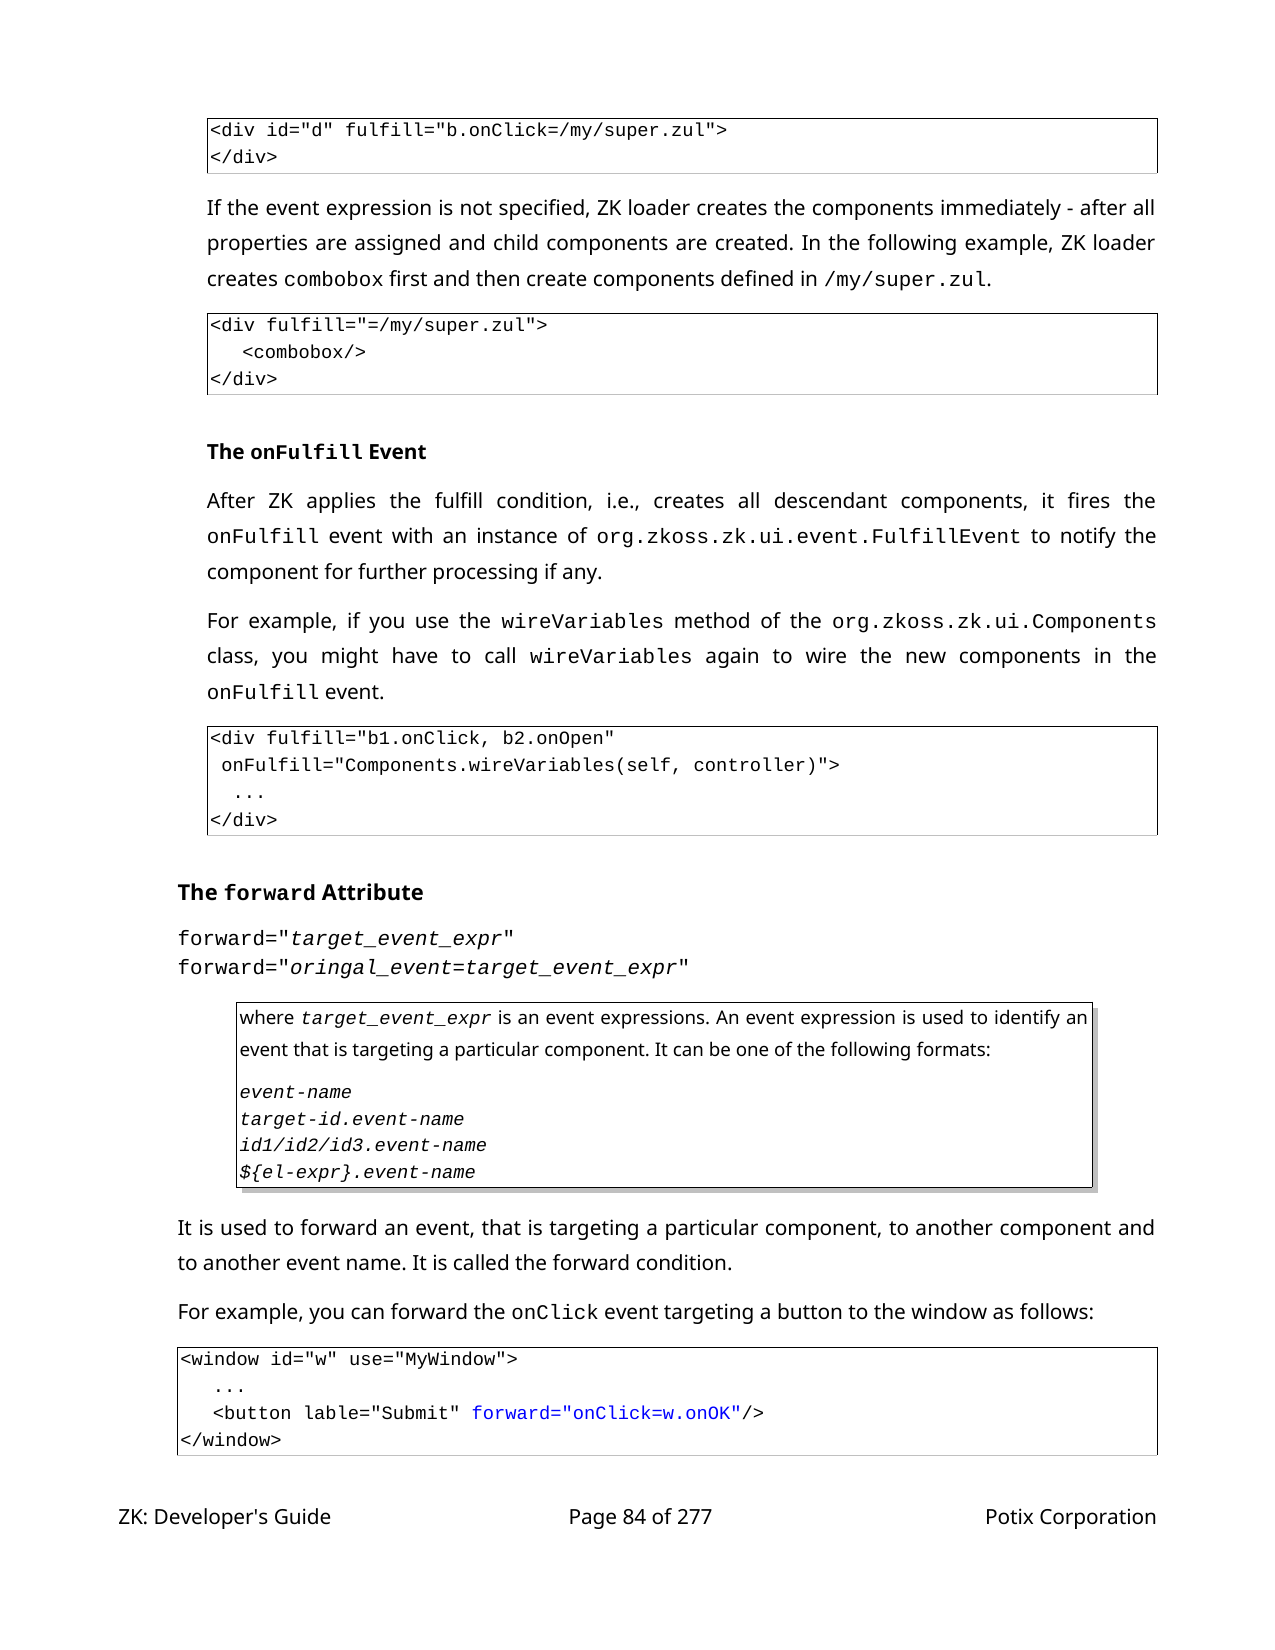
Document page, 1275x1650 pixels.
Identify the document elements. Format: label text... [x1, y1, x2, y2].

text <combobox/> [208, 340, 1157, 364]
text onFulfill="Components.wireVariables(self, controller)"> [208, 753, 1157, 777]
text forward="target_event_expr" forward="oringal_event=target_event_expr" [177, 928, 1157, 981]
text If the event expression is not specified, ZK loader creates the components immediately - after all properties are assigned and child components are created. In the following example, ZK loader creates combobox first and then create components defined in /my/super.zul. [207, 193, 1157, 292]
text <button lable="Submit" forward="onClick=w.onOK"/> [178, 1401, 1157, 1425]
text ... [178, 1374, 1157, 1398]
text After ZK applies the fulfill condition, i.e., creates all descendant components, it fires the onFulfill event with an instance of org.zkoss.zk.ui.event.FulfillEvent to notify the component for further processing if any. [207, 486, 1157, 585]
text event-name target-id.event-name id1/id2/id3.event-name ${el-expr}.event-name [237, 1080, 1092, 1187]
text ... [208, 780, 1157, 804]
text <div fulfill="b1.onClick, b2.onOpen" [208, 727, 1157, 750]
text </window> [178, 1428, 1157, 1455]
text It is used to forward an event, that is targeting a particular component, to another component and to another event name. It is called the forward condition. [177, 1213, 1157, 1277]
text <div id="d" fulfill="b.onClick=/my/super.zul"> [208, 119, 1157, 142]
text </div> [208, 367, 1157, 394]
text where target_event_expr is an event expressions. An event expression is used to identify an event that is targeting a particular component. It can be one of the following formats: [237, 1003, 1092, 1062]
subtitle The onFulfill Event [207, 437, 1157, 466]
text <div fulfill="=/my/super.zul"> [208, 314, 1157, 337]
text For example, you can forward the onClick event targeting a button to the window as follows: [177, 1297, 1157, 1326]
text </div> [208, 807, 1157, 835]
subtitle The forward Attribute [177, 877, 1157, 907]
text </div> [208, 145, 1157, 173]
text For example, if you use the wireVariables method of the org.zkoss.zk.ui.Components class, you might have to call wireVariables again to wire the new components in the onFulfill event. [207, 606, 1157, 705]
text <window id="w" use="MyWindow"> [178, 1348, 1157, 1371]
